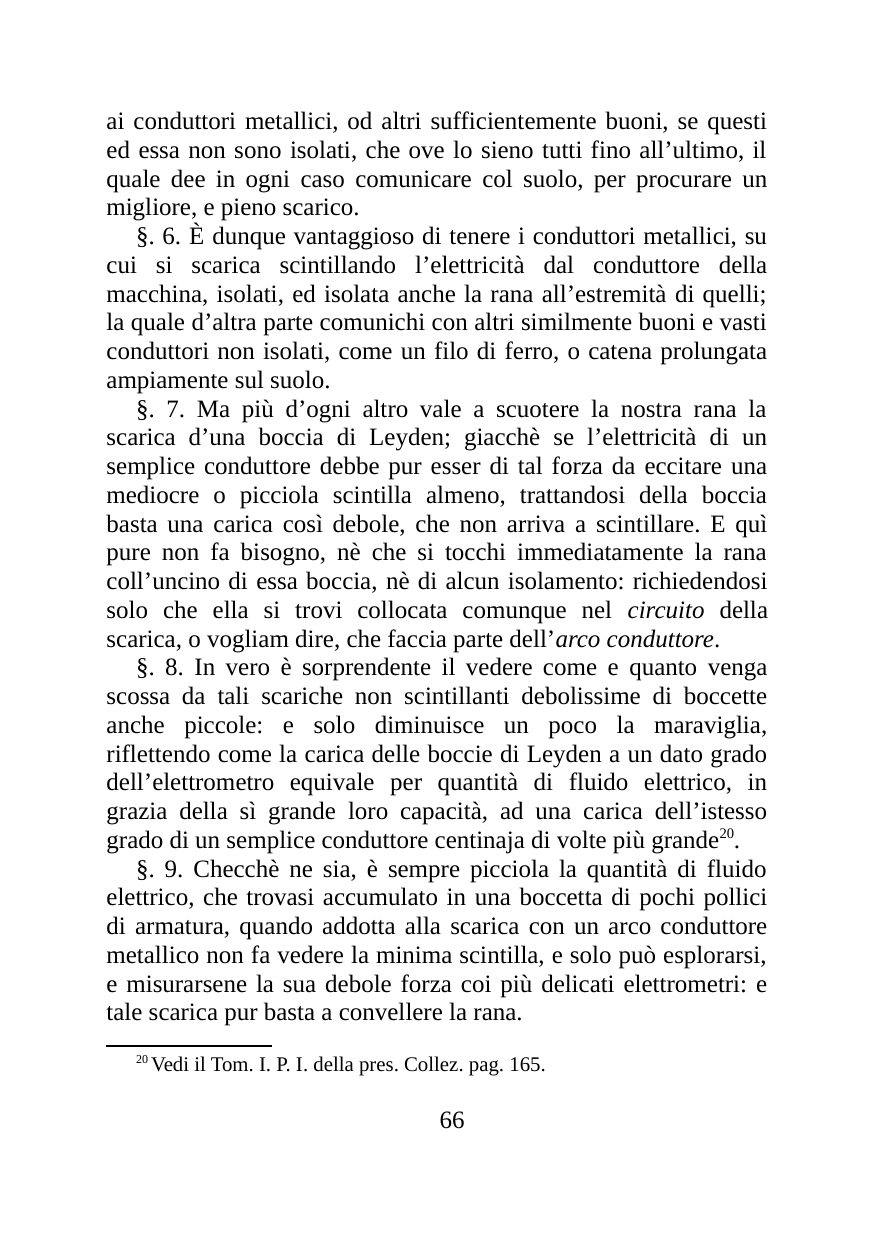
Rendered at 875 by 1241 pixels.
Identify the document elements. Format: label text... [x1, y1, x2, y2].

text ai conduttori metallici, od altri sufficientemente buoni, se questi ed essa non sono isolati, che ove lo sieno tutti fino all’ultimo, il quale dee in ogni caso comunicare col suolo, per procurare un migliore, e pieno scarico. [106, 106, 768, 221]
text §. 7. Ma più d’ogni altro vale a scuotere la nostra rana la scarica d’una boccia di Leyden; giacchè se l’elettricità di un semplice conduttore debbe pur esser di tal forza da eccitare una mediocre o picciola scintilla almeno, trattandosi della boccia basta una carica così debole, che non arriva a scintillare. E quì pure non fa bisogno, nè che si tocchi immediatamente la rana coll’uncino di essa boccia, nè di alcun isolamento: richiedendosi solo che ella si trovi collocata comunque nel circuito della scarica, o vogliam dire, che faccia parte dell’arco conduttore. [106, 394, 768, 652]
text Vedi il Tom. I. P. I. della pres. Collez. pag. 165. [106, 1052, 768, 1076]
text §. 9. Checchè ne sia, è sempre picciola la quantità di fluido elettrico, che trovasi accumulato in una boccetta di pochi pollici di armatura, quando addotta alla scarica con un arco conduttore metallico non fa vedere la minima scintilla, e solo può esplorarsi, e misurarsene la sua debole forza coi più delicati elettrometri: e tale scarica pur basta a convellere la rana. [106, 854, 768, 1026]
text §. 8. In vero è sorprendente il vedere come e quanto venga scossa da tali scariche non scintillanti debolissime di boccette anche piccole: e solo diminuisce un poco la maraviglia, riflettendo come la carica delle boccie di Leyden a un dato grado dell’elettrometro equivale per quantità di fluido elettrico, in grazia della sì grande loro capacità, ad una carica dell’istesso grado di un semplice conduttore centinaja di volte più grande. [106, 652, 768, 854]
text §. 6. È dunque vantaggioso di tenere i conduttori metallici, su cui si scarica scintillando l’elettricità dal conduttore della macchina, isolati, ed isolata anche la rana all’estremità di quelli; la quale d’altra parte comunichi con altri similmente buoni e vasti conduttori non isolati, come un filo di ferro, o catena prolungata ampiamente sul suolo. [106, 221, 768, 394]
